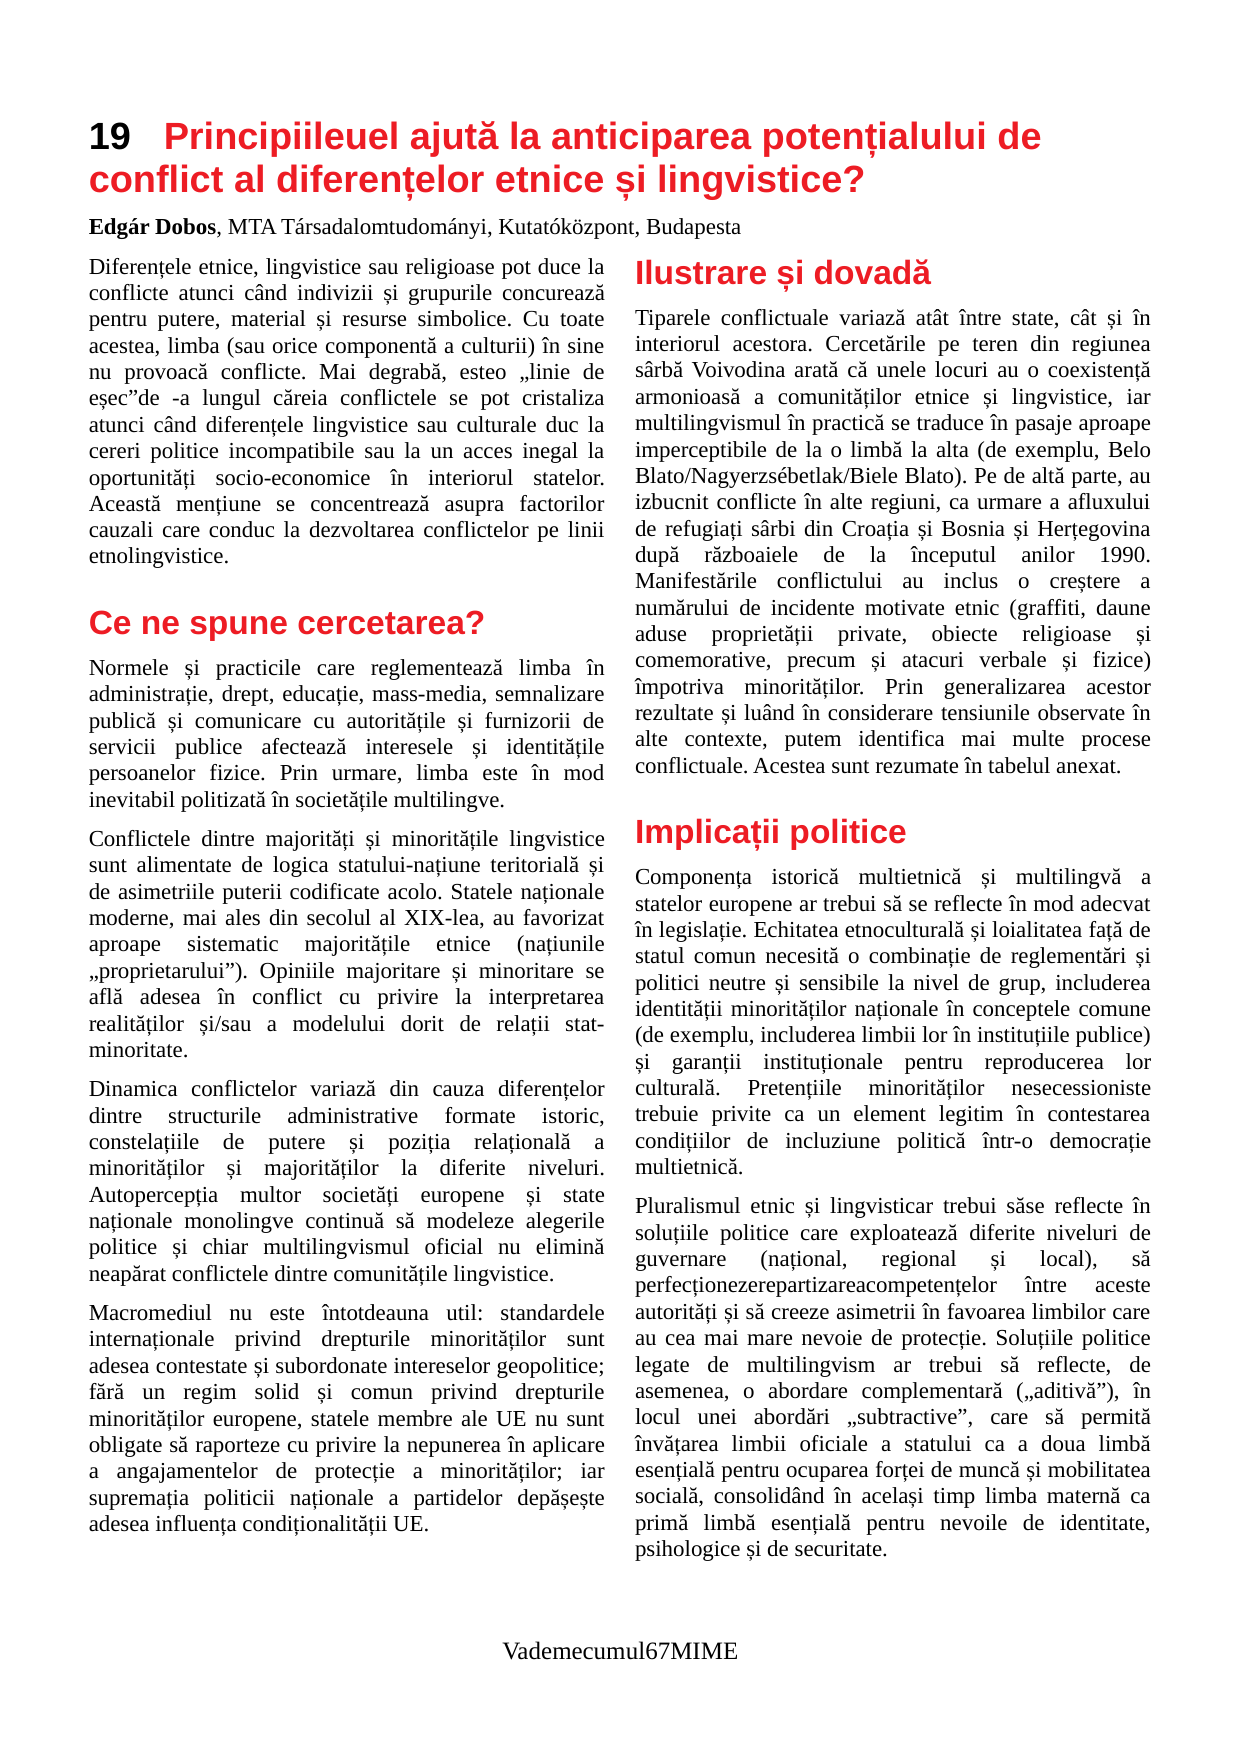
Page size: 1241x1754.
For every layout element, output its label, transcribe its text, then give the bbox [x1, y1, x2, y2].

subtitle Principiileuel ajută la anticiparea potențialului de conflict al diferențelor etnice și lingvistice? [88, 113, 1152, 201]
text Pluralismul etnic și lingvisticar trebui săse reflecte în soluțiile politice care exploatează diferite niveluri de guvernare (național, regional și local), să perfecționezerepartizareacompetențelor între aceste autorități și să creeze asimetrii în favoarea limbilor care au cea mai mare nevoie de protecție. Soluțiile politice legate de multilingvism ar trebui să reflecte, de asemenea, o abordare complementară („aditivă”), în locul unei abordări „subtractive”, care să permită învățarea limbii oficiale a statului ca a doua limbă esențială pentru ocuparea forței de muncă și mobilitatea socială, consolidând în același timp limba maternă ca primă limbă esențială pentru nevoile de identitate, psihologice și de securitate. [635, 1192, 1152, 1561]
text Conflictele dintre majorități și minoritățile lingvistice sunt alimentate de logica statului-națiune teritorială și de asimetriile puterii codificate acolo. Statele naționale moderne, mai ales din secolul al XIX-lea, au favorizat aproape sistematic majoritățile etnice (națiunile „proprietarului”). Opiniile majoritare și minoritare se află adesea în conflict cu privire la interpretarea realităților și/sau a modelului dorit de relații stat-minoritate. [88, 825, 605, 1062]
subtitle Ce ne spune cercetarea? [88, 603, 605, 641]
subtitle Ilustrare și dovadă [635, 253, 1152, 291]
text Dinamica conflictelor variază din cauza diferențelor dintre structurile administrative formate istoric, constelațiile de putere și poziția relațională a minorităților și majorităților la diferite niveluri. Autopercepția multor societăți europene și state naționale monolingve continuă să modeleze alegerile politice și chiar multilingvismul oficial nu elimină neapărat conflictele dintre comunitățile lingvistice. [88, 1075, 605, 1286]
text Normele și practicile care reglementează limba în administrație, drept, educație, mass-media, semnalizare publică și comunicare cu autoritățile și furnizorii de servicii publice afectează interesele și identitățile persoanelor fizice. Prin urmare, limba este în mod inevitabil politizată în societățile multilingve. [88, 654, 605, 812]
text Diferențele etnice, lingvistice sau religioase pot duce la conflicte atunci când indivizii și grupurile concurează pentru putere, material și resurse simbolice. Cu toate acestea, limba (sau orice componentă a culturii) în sine nu provoacă conflicte. Mai degrabă, esteo „linie de eșec”de -a lungul căreia conflictele se pot cristaliza atunci când diferențele lingvistice sau culturale duc la cereri politice incompatibile sau la un acces inegal la oportunități socio-economice în interiorul statelor. Această mențiune se concentrează asupra factorilor cauzali care conduc la dezvoltarea conflictelor pe linii etnolingvistice. [88, 253, 605, 569]
subtitle Implicații politice [635, 812, 1152, 851]
text Componența istorică multietnică și multilingvă a statelor europene ar trebui să se reflecte în mod adecvat în legislație. Echitatea etnoculturală și loialitatea față de statul comun necesită o combinație de reglementări și politici neutre și sensibile la nivel de grup, includerea identității minorităților naționale în conceptele comune (de exemplu, includerea limbii lor în instituțiile publice) și garanții instituționale pentru reproducerea lor culturală. Pretențiile minorităților nesecessioniste trebuie privite ca un element legitim în contestarea condițiilor de incluziune politică într-o democrație multietnică. [635, 863, 1152, 1179]
text Edgár Dobos, MTA Társadalomtudományi, Kutatóközpont, Budapesta [88, 213, 1152, 240]
text Tiparele conflictuale variază atât între state, cât și în interiorul acestora. Cercetările pe teren din regiunea sârbă Voivodina arată că unele locuri au o coexistență armonioasă a comunităților etnice și lingvistice, iar multilingvismul în practică se traduce în pasaje aproape imperceptibile de la o limbă la alta (de exemplu, Belo Blato/Nagyerzsébetlak/Biele Blato). Pe de altă parte, au izbucnit conflicte în alte regiuni, ca urmare a afluxului de refugiați sârbi din Croația și Bosnia și Herțegovina după războaiele de la începutul anilor 1990. Manifestările conflictului au inclus o creștere a numărului de incidente motivate etnic (graffiti, daune aduse proprietății private, obiecte religioase și comemorative, precum și atacuri verbale și fizice) împotriva minorităților. Prin generalizarea acestor rezultate și luând în considerare tensiunile observate în alte contexte, putem identifica mai multe procese conflictuale. Acestea sunt rezumate în tabelul anexat. [635, 304, 1152, 778]
text Macromediul nu este întotdeauna util: standardele internaționale privind drepturile minorităților sunt adesea contestate și subordonate intereselor geopolitice; fără un regim solid și comun privind drepturile minorităților europene, statele membre ale UE nu sunt obligate să raporteze cu privire la nepunerea în aplicare a angajamentelor de protecție a minorităților; iar supremația politicii naționale a partidelor depășește adesea influența condiționalității UE. [88, 1299, 605, 1536]
